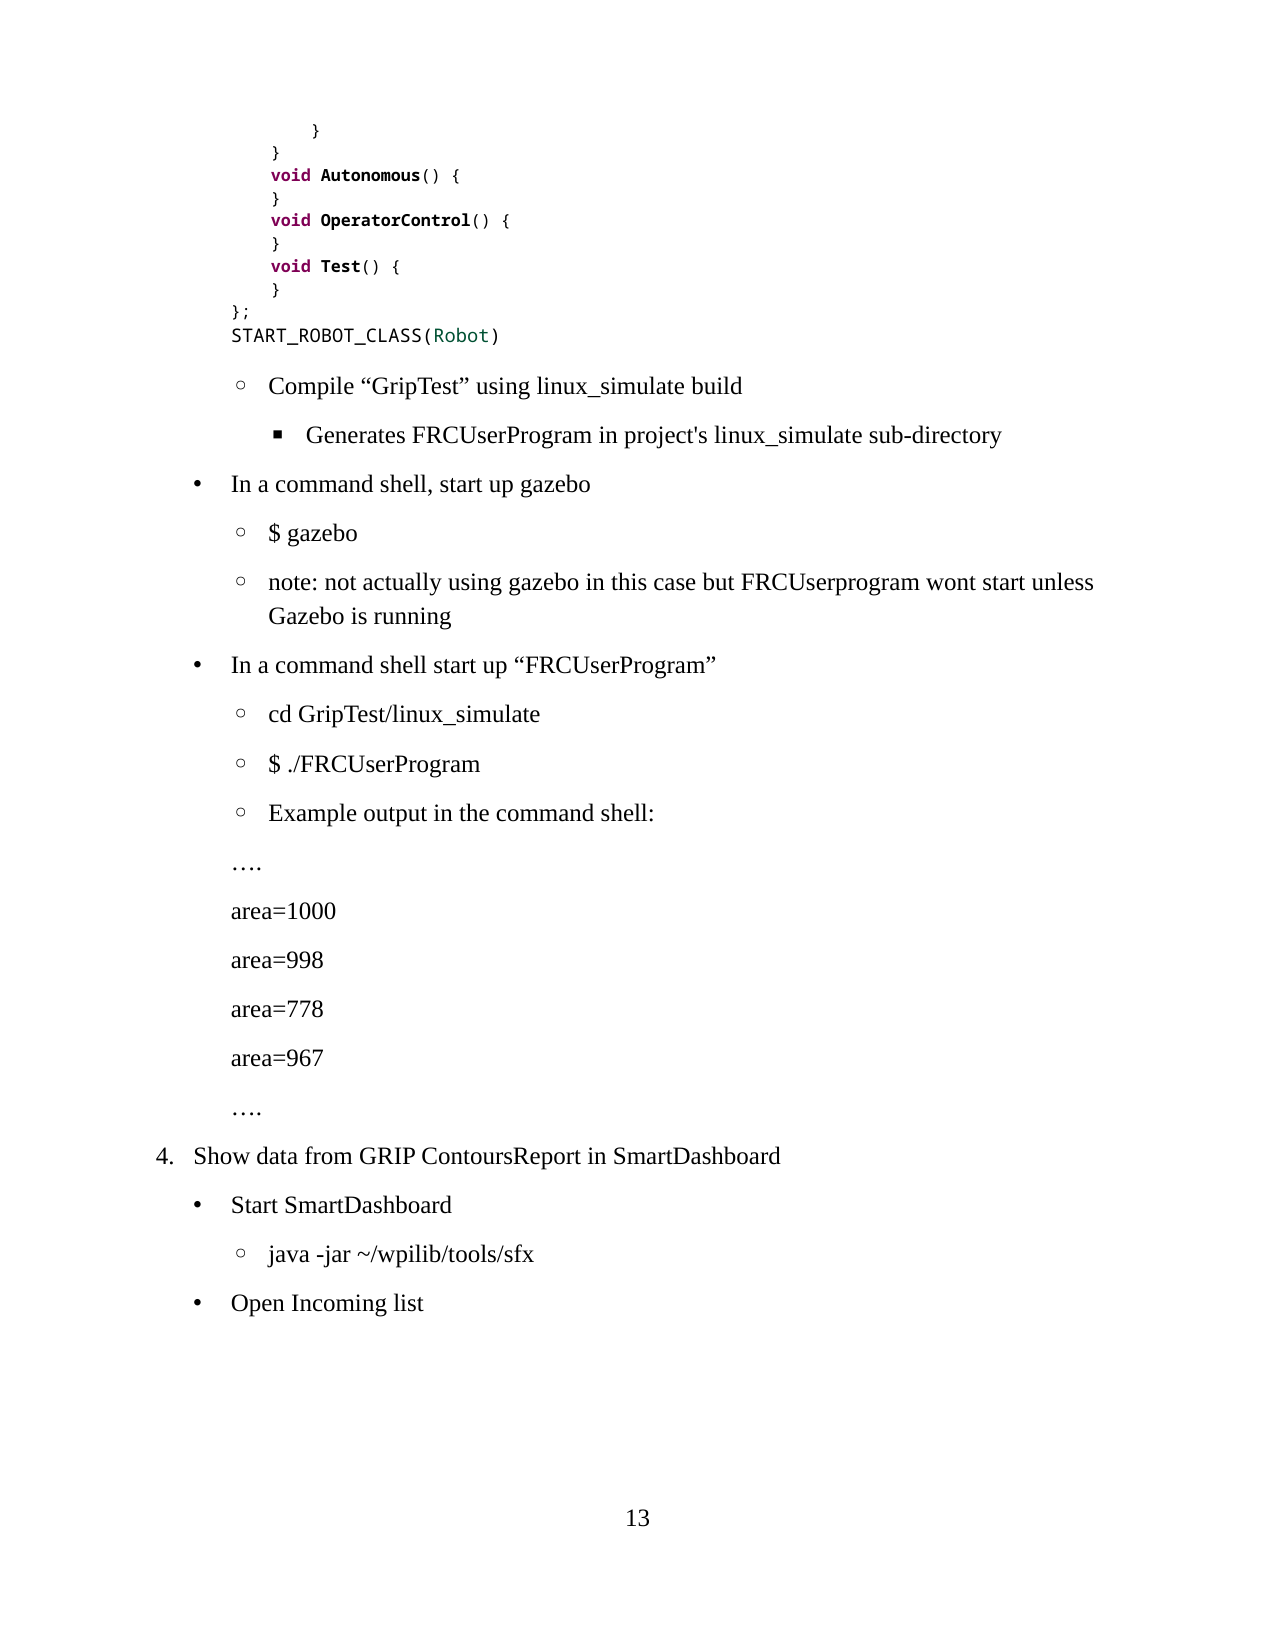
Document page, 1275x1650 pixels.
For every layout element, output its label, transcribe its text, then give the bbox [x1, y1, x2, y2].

text } [231, 141, 1157, 163]
list Show data from GRIP ContoursReport in SmartDashboard [156, 1141, 1157, 1170]
text area=778 [231, 994, 1157, 1023]
text void Test() { [231, 254, 1157, 277]
list In a command shell start up “FRCUserProgram” [193, 651, 1157, 679]
text } [231, 277, 1157, 300]
list $ ./FRCUserProgram [231, 749, 1157, 777]
text }; [231, 300, 1157, 322]
list cd GripTest/linux_simulate [231, 699, 1157, 728]
text void OperatorControl() { [231, 209, 1157, 232]
text area=998 [231, 945, 1157, 974]
list Example output in the command shell: [231, 798, 1157, 826]
list Generates FRCUserProgram in project's linux_simulate sub-directory [268, 420, 1157, 448]
text area=967 [231, 1043, 1157, 1072]
list $ gazebo [231, 518, 1157, 547]
list …. [193, 847, 1157, 876]
text } [231, 232, 1157, 254]
text …. [231, 1092, 1157, 1121]
text area=1000 [231, 896, 1157, 924]
list java -jar ~/wpilib/tools/sfx [231, 1239, 1157, 1268]
text } [231, 186, 1157, 209]
list Start SmartDashboard [193, 1190, 1157, 1219]
list Compile “GripTest” using linux_simulate build [231, 371, 1157, 399]
text } [231, 118, 1157, 141]
text START_ROBOT_CLASS(Robot) [231, 322, 1157, 348]
list Open Incoming list [193, 1288, 1157, 1317]
list note: not actually using gazebo in this case but FRCUserprogram wont start unless Gazebo is running [231, 567, 1157, 630]
text void Autonomous() { [231, 163, 1157, 186]
list In a command shell, start up gazebo [193, 469, 1157, 498]
